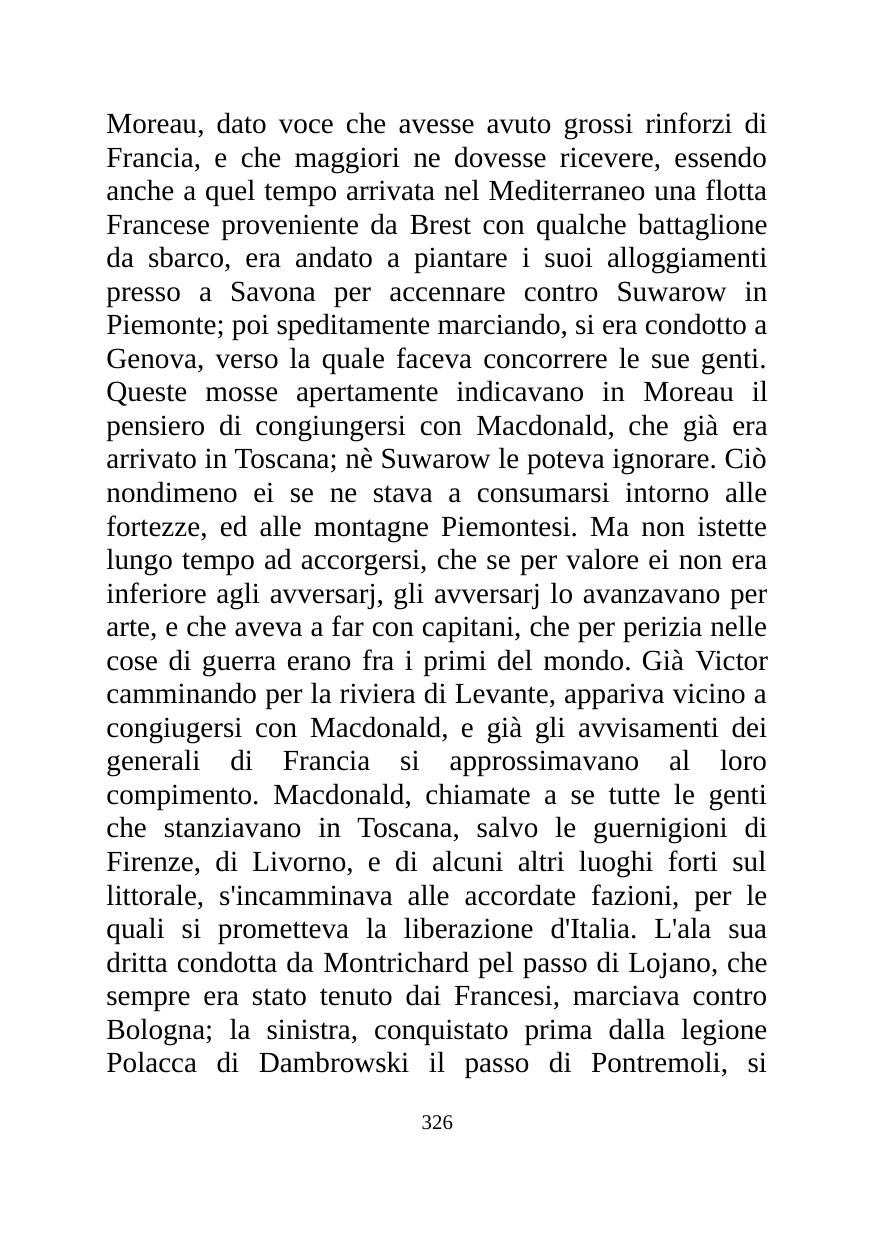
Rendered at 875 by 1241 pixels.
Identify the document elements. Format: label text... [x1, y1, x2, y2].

text Moreau, dato voce che avesse avuto grossi rinforzi di Francia, e che maggiori ne dovesse ricevere, essendo anche a quel tempo arrivata nel Mediterraneo una flotta Francese proveniente da Brest con qualche battaglione da sbarco, era andato a piantare i suoi alloggiamenti presso a Savona per accennare contro Suwarow in Piemonte; poi speditamente marciando, si era condotto a Genova, verso la quale faceva concorrere le sue genti. Queste mosse apertamente indicavano in Moreau il pensiero di congiungersi con Macdonald, che già era arrivato in Toscana; nè Suwarow le poteva ignorare. Ciò nondimeno ei se ne stava a consumarsi intorno alle fortezze, ed alle montagne Piemontesi. Ma non istette lungo tempo ad accorgersi, che se per valore ei non era inferiore agli avversarj, gli avversarj lo avanzavano per arte, e che aveva a far con capitani, che per perizia nelle cose di guerra erano fra i primi del mondo. Già Victor camminando per la riviera di Levante, appariva vicino a congiugersi con Macdonald, e già gli avvisamenti dei generali di Francia si approssimavano al loro compimento. Macdonald, chiamate a se tutte le genti che stanziavano in Toscana, salvo le guernigioni di Firenze, di Livorno, e di alcuni altri luoghi forti sul littorale, s'incamminava alle accordate fazioni, per le quali si prometteva la liberazione d'Italia. L'ala sua dritta condotta da Montrichard pel passo di Lojano, che sempre era stato tenuto dai Francesi, marciava contro Bologna; la sinistra, conquistato prima dalla legione Polacca di Dambrowski il passo di Pontremoli, si [106, 106, 768, 1079]
